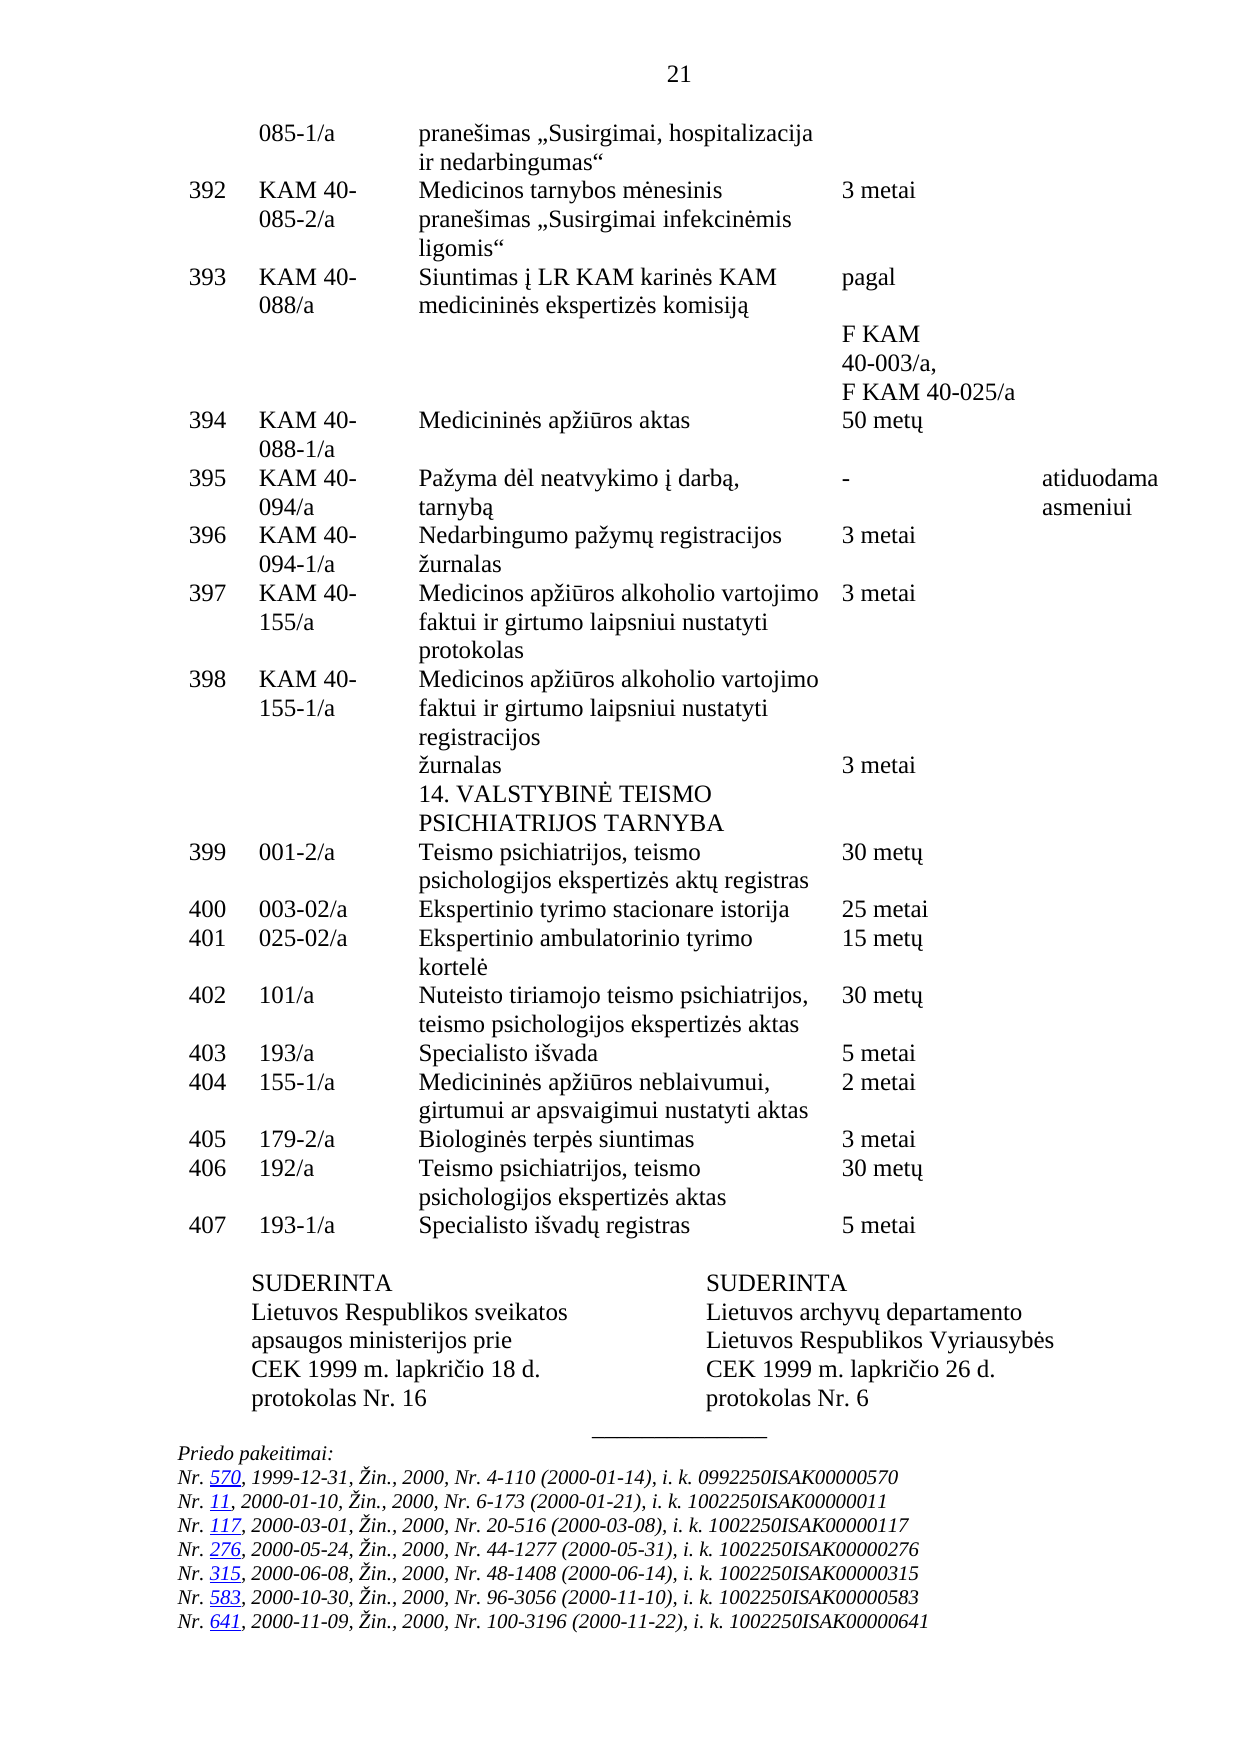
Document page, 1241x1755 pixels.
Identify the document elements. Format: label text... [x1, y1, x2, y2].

table_cell [1176, 1153, 1181, 1211]
text Nr. 315, 2000-06-08, Žin., 2000, Nr. 48-1408 (2000-06-14), i. k. 1002250ISAK00000315 [177, 1561, 1181, 1585]
table_cell 404 [177, 1067, 247, 1124]
table_cell [1031, 319, 1176, 377]
table_cell Ekspertinio tyrimo stacionare istorija [407, 894, 830, 923]
table_cell [1176, 664, 1181, 751]
text Nr. 583, 2000-10-30, Žin., 2000, Nr. 96-3056 (2000-11-10), i. k. 1002250ISAK00000583 [177, 1585, 1181, 1609]
table_cell 392 [177, 176, 247, 262]
table_cell [1031, 521, 1176, 578]
table_cell 5 metai [830, 1038, 1031, 1067]
text Nr. 570, 1999-12-31, Žin., 2000, Nr. 4-110 (2000-01-14), i. k. 0992250ISAK00000570 [177, 1465, 1181, 1489]
text Lietuvos Respublikos sveikatos Lietuvos archyvų departamento [177, 1297, 1181, 1326]
table_cell F KAM 40-003/a, [830, 319, 1031, 377]
table_cell [1176, 751, 1181, 837]
table_cell 395 [177, 463, 247, 521]
table_cell [407, 319, 830, 377]
table_cell [830, 664, 1031, 751]
text Nr. 276, 2000-05-24, Žin., 2000, Nr. 44-1277 (2000-05-31), i. k. 1002250ISAK00000276 [177, 1537, 1181, 1561]
table_cell [1031, 118, 1176, 176]
table_cell 30 metų [830, 837, 1031, 894]
table_cell Ekspertinio ambulatorinio tyrimo kortelė [407, 923, 830, 981]
table_cell Nedarbingumo pažymų registracijos žurnalas [407, 521, 830, 578]
table_cell Medicinos tarnybos mėnesinis pranešimas „Susirgimai infekcinėmis ligomis“ [407, 176, 830, 262]
table_cell Siuntimas į LR KAM karinės KAM medicininės ekspertizės komisiją [407, 262, 830, 319]
table_cell 025-02/a [248, 923, 407, 981]
table_cell [1031, 377, 1176, 406]
table_cell Biologinės terpės siuntimas [407, 1124, 830, 1153]
table_cell [1176, 1038, 1181, 1067]
table_cell 50 metų [830, 406, 1031, 463]
text apsaugos ministerijos prie Lietuvos Respublikos Vyriausybės [177, 1326, 1181, 1354]
table_cell [1176, 521, 1181, 578]
table_cell [1176, 923, 1181, 981]
table_cell 179-2/a [248, 1124, 407, 1153]
table_cell [177, 377, 247, 406]
table_cell [1176, 176, 1181, 262]
table_cell KAM 40-094-1/a [248, 521, 407, 578]
table_cell [248, 319, 407, 377]
table_cell pranešimas „Susirgimai, hospitalizacija ir nedarbingumas“ [407, 118, 830, 176]
table_cell [1176, 837, 1181, 894]
text ______________ [177, 1412, 1181, 1441]
table_cell Teismo psichiatrijos, teismo psichologijos ekspertizės aktas [407, 1153, 830, 1211]
table_cell 399 [177, 837, 247, 894]
table_cell [248, 377, 407, 406]
table_cell 3 metai [830, 521, 1031, 578]
table_cell 3 metai [830, 1124, 1031, 1153]
table_cell atiduodama asmeniui [1031, 463, 1176, 521]
table_cell - [830, 463, 1031, 521]
table_cell [1176, 1067, 1181, 1124]
table_cell [830, 118, 1031, 176]
table_cell KAM 40-094/a [248, 463, 407, 521]
table_cell 30 metų [830, 981, 1031, 1038]
table_cell [1031, 406, 1176, 463]
table_cell Medicininės apžiūros aktas [407, 406, 830, 463]
table_cell Medicininės apžiūros neblaivumui, girtumui ar apsvaigimui nustatyti aktas [407, 1067, 830, 1124]
table_cell [1031, 262, 1176, 319]
table_cell 001-2/a [248, 837, 407, 894]
table_cell [1176, 319, 1181, 377]
table_cell [1176, 578, 1181, 664]
table_cell [1176, 894, 1181, 923]
table_cell [1031, 664, 1176, 751]
table_cell [1176, 262, 1181, 319]
table_cell 394 [177, 406, 247, 463]
table_cell [407, 377, 830, 406]
table_cell KAM 40-085-2/a [248, 176, 407, 262]
table_cell pagal [830, 262, 1031, 319]
text protokolas Nr. 16 protokolas Nr. 6 [177, 1383, 1181, 1412]
table_cell [1176, 377, 1181, 406]
table_cell [1031, 981, 1176, 1038]
table_cell Nuteisto tiriamojo teismo psichiatrijos, teismo psichologijos ekspertizės aktas [407, 981, 830, 1038]
table_cell Specialisto išvadų registras [407, 1211, 830, 1239]
table_cell [177, 319, 247, 377]
table_cell 400 [177, 894, 247, 923]
table_cell [1176, 1211, 1181, 1239]
table_cell 406 [177, 1153, 247, 1211]
table_cell Pažyma dėl neatvykimo į darbą, tarnybą [407, 463, 830, 521]
table_cell [1176, 463, 1181, 521]
table_cell [1031, 1067, 1176, 1124]
text Nr. 641, 2000-11-09, Žin., 2000, Nr. 100-3196 (2000-11-22), i. k. 1002250ISAK00000641 [177, 1609, 1181, 1633]
table_cell 405 [177, 1124, 247, 1153]
text Nr. 117, 2000-03-01, Žin., 2000, Nr. 20-516 (2000-03-08), i. k. 1002250ISAK00000117 [177, 1513, 1181, 1537]
table_cell 398 [177, 664, 247, 751]
table_cell [1031, 1211, 1176, 1239]
table_cell 403 [177, 1038, 247, 1067]
table_cell [1031, 894, 1176, 923]
table_cell 5 metai [830, 1211, 1031, 1239]
table_cell 407 [177, 1211, 247, 1239]
table_cell žurnalas 14. VALSTYBINĖ TEISMO PSICHIATRIJOS TARNYBA [407, 751, 830, 837]
table_cell 192/a [248, 1153, 407, 1211]
table_cell 193/a [248, 1038, 407, 1067]
text SUDERINTA SUDERINTA [177, 1268, 1181, 1297]
table_cell [1031, 751, 1176, 837]
table_cell [1031, 1124, 1176, 1153]
table_cell 085-1/a [248, 118, 407, 176]
table_cell 30 metų [830, 1153, 1031, 1211]
table_cell KAM 40-088-1/a [248, 406, 407, 463]
table_cell [1176, 981, 1181, 1038]
table_cell F KAM 40-025/a [830, 377, 1031, 406]
table_cell [1031, 1153, 1176, 1211]
table_cell [1176, 118, 1181, 176]
table_cell [1031, 176, 1176, 262]
table_cell 2 metai [830, 1067, 1031, 1124]
table_cell KAM 40-088/a [248, 262, 407, 319]
text CEK 1999 m. lapkričio 18 d. CEK 1999 m. lapkričio 26 d. [177, 1354, 1181, 1383]
table_cell [1031, 1038, 1176, 1067]
table_cell 401 [177, 923, 247, 981]
table_cell [248, 751, 407, 837]
table_cell Medicinos apžiūros alkoholio vartojimo faktui ir girtumo laipsniui nustatyti registracijos [407, 664, 830, 751]
table_cell 15 metų [830, 923, 1031, 981]
table_cell [177, 118, 247, 176]
table_cell 25 metai [830, 894, 1031, 923]
table_cell Medicinos apžiūros alkoholio vartojimo faktui ir girtumo laipsniui nustatyti protokolas [407, 578, 830, 664]
table_cell 396 [177, 521, 247, 578]
table_cell 003-02/a [248, 894, 407, 923]
table_cell KAM 40-155/a [248, 578, 407, 664]
table_cell 101/a [248, 981, 407, 1038]
text Priedo pakeitimai: [177, 1441, 1181, 1465]
table_cell [1176, 1124, 1181, 1153]
table_cell [1031, 578, 1176, 664]
table_cell KAM 40-155-1/a [248, 664, 407, 751]
table_cell [177, 751, 247, 837]
table_cell 397 [177, 578, 247, 664]
table_cell 3 metai [830, 176, 1031, 262]
table_cell [1176, 406, 1181, 463]
table_cell 155-1/a [248, 1067, 407, 1124]
table_cell 3 metai [830, 751, 1031, 837]
table_cell 402 [177, 981, 247, 1038]
table_cell 393 [177, 262, 247, 319]
table_cell [1031, 837, 1176, 894]
text Nr. 11, 2000-01-10, Žin., 2000, Nr. 6-173 (2000-01-21), i. k. 1002250ISAK00000011 [177, 1489, 1181, 1513]
table_cell 193-1/a [248, 1211, 407, 1239]
table_cell Teismo psichiatrijos, teismo psichologijos ekspertizės aktų registras [407, 837, 830, 894]
table_cell 3 metai [830, 578, 1031, 664]
table_cell Specialisto išvada [407, 1038, 830, 1067]
table_cell [1031, 923, 1176, 981]
